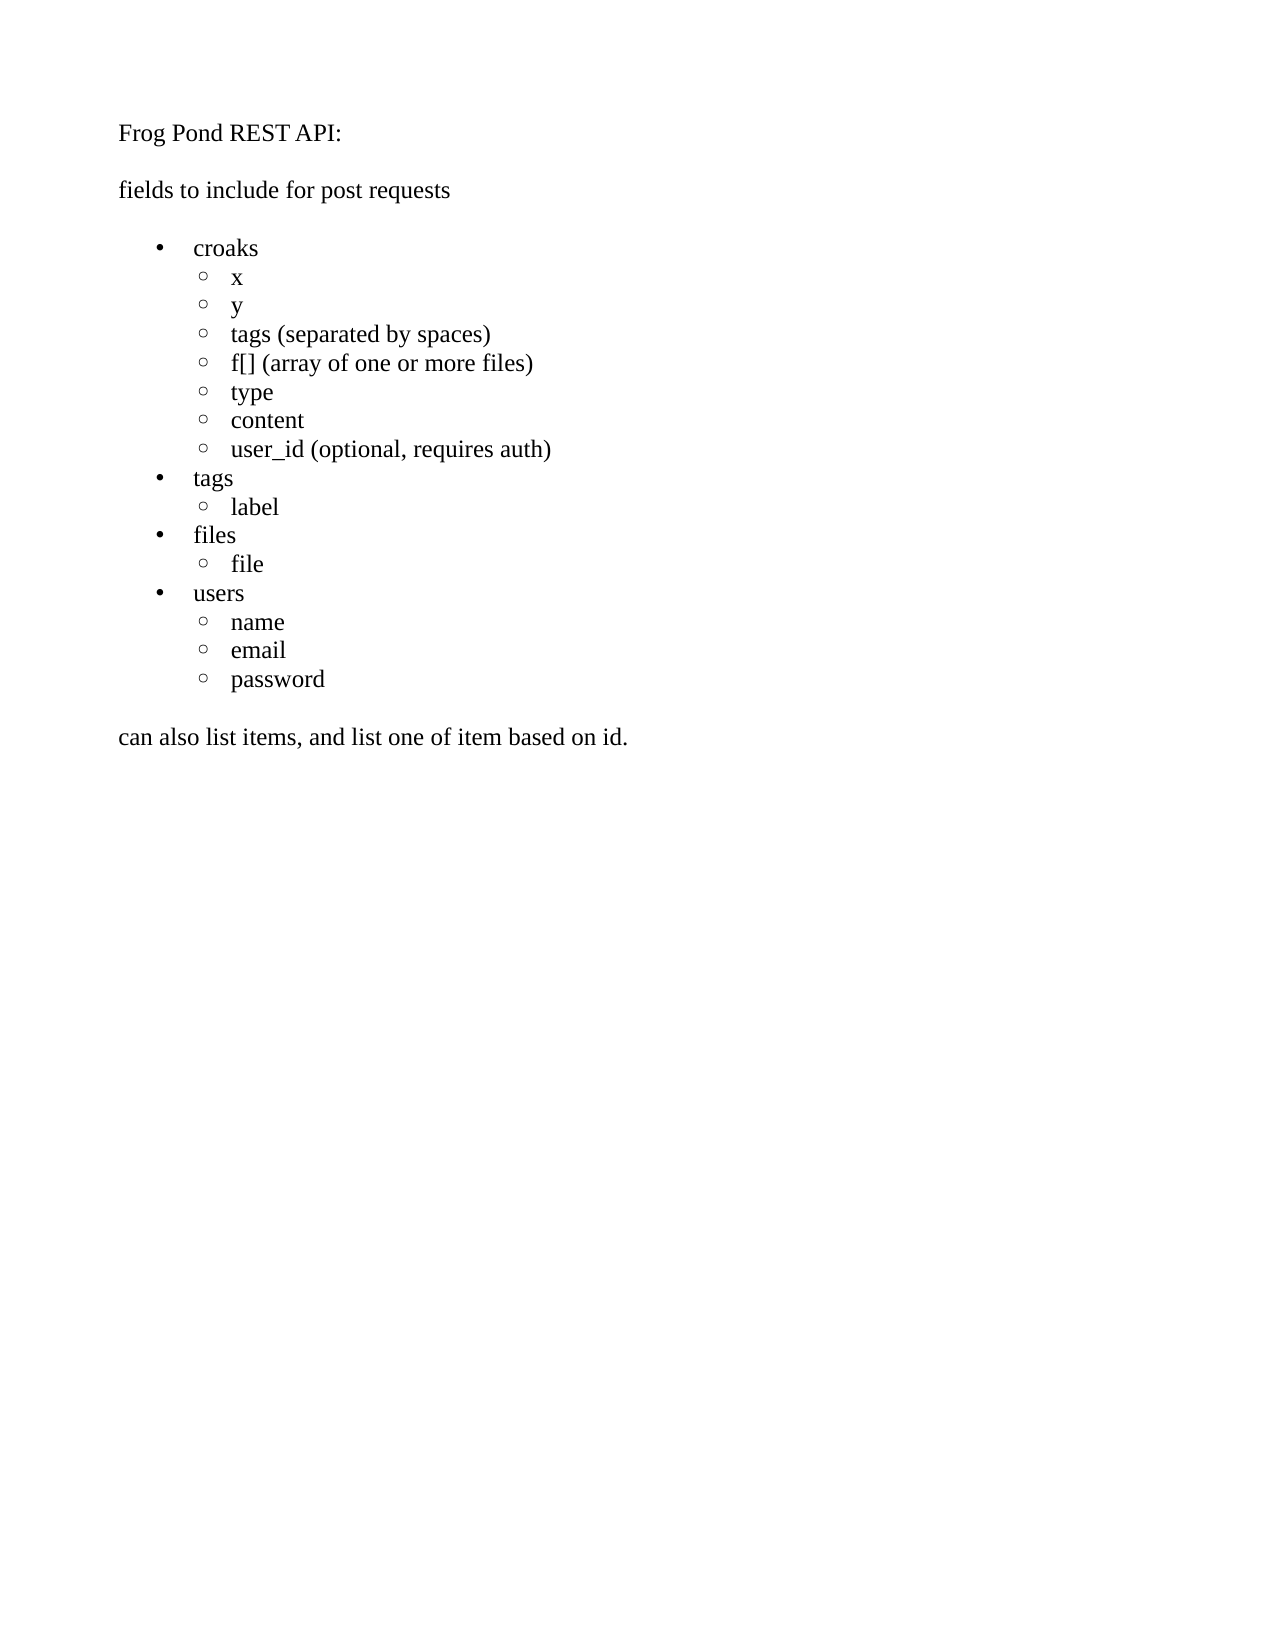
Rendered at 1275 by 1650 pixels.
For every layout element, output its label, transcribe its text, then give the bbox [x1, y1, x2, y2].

list croaks [156, 233, 1157, 262]
list tags [156, 463, 1157, 492]
text fields to include for post requests [118, 176, 1157, 204]
text Frog Pond REST API: [118, 118, 1157, 147]
list email [193, 636, 1157, 664]
list content [193, 406, 1157, 434]
list y [193, 291, 1157, 319]
list password [193, 664, 1157, 693]
list label [193, 492, 1157, 521]
list x [193, 262, 1157, 291]
list name [193, 607, 1157, 636]
list tags (separated by spaces) [193, 319, 1157, 348]
text can also list items, and list one of item based on id. [118, 722, 1157, 751]
list type [193, 377, 1157, 406]
list users [156, 578, 1157, 607]
list user_id (optional, requires auth) [193, 434, 1157, 463]
list files [156, 521, 1157, 549]
list file [193, 549, 1157, 578]
list f[] (array of one or more files) [193, 348, 1157, 377]
